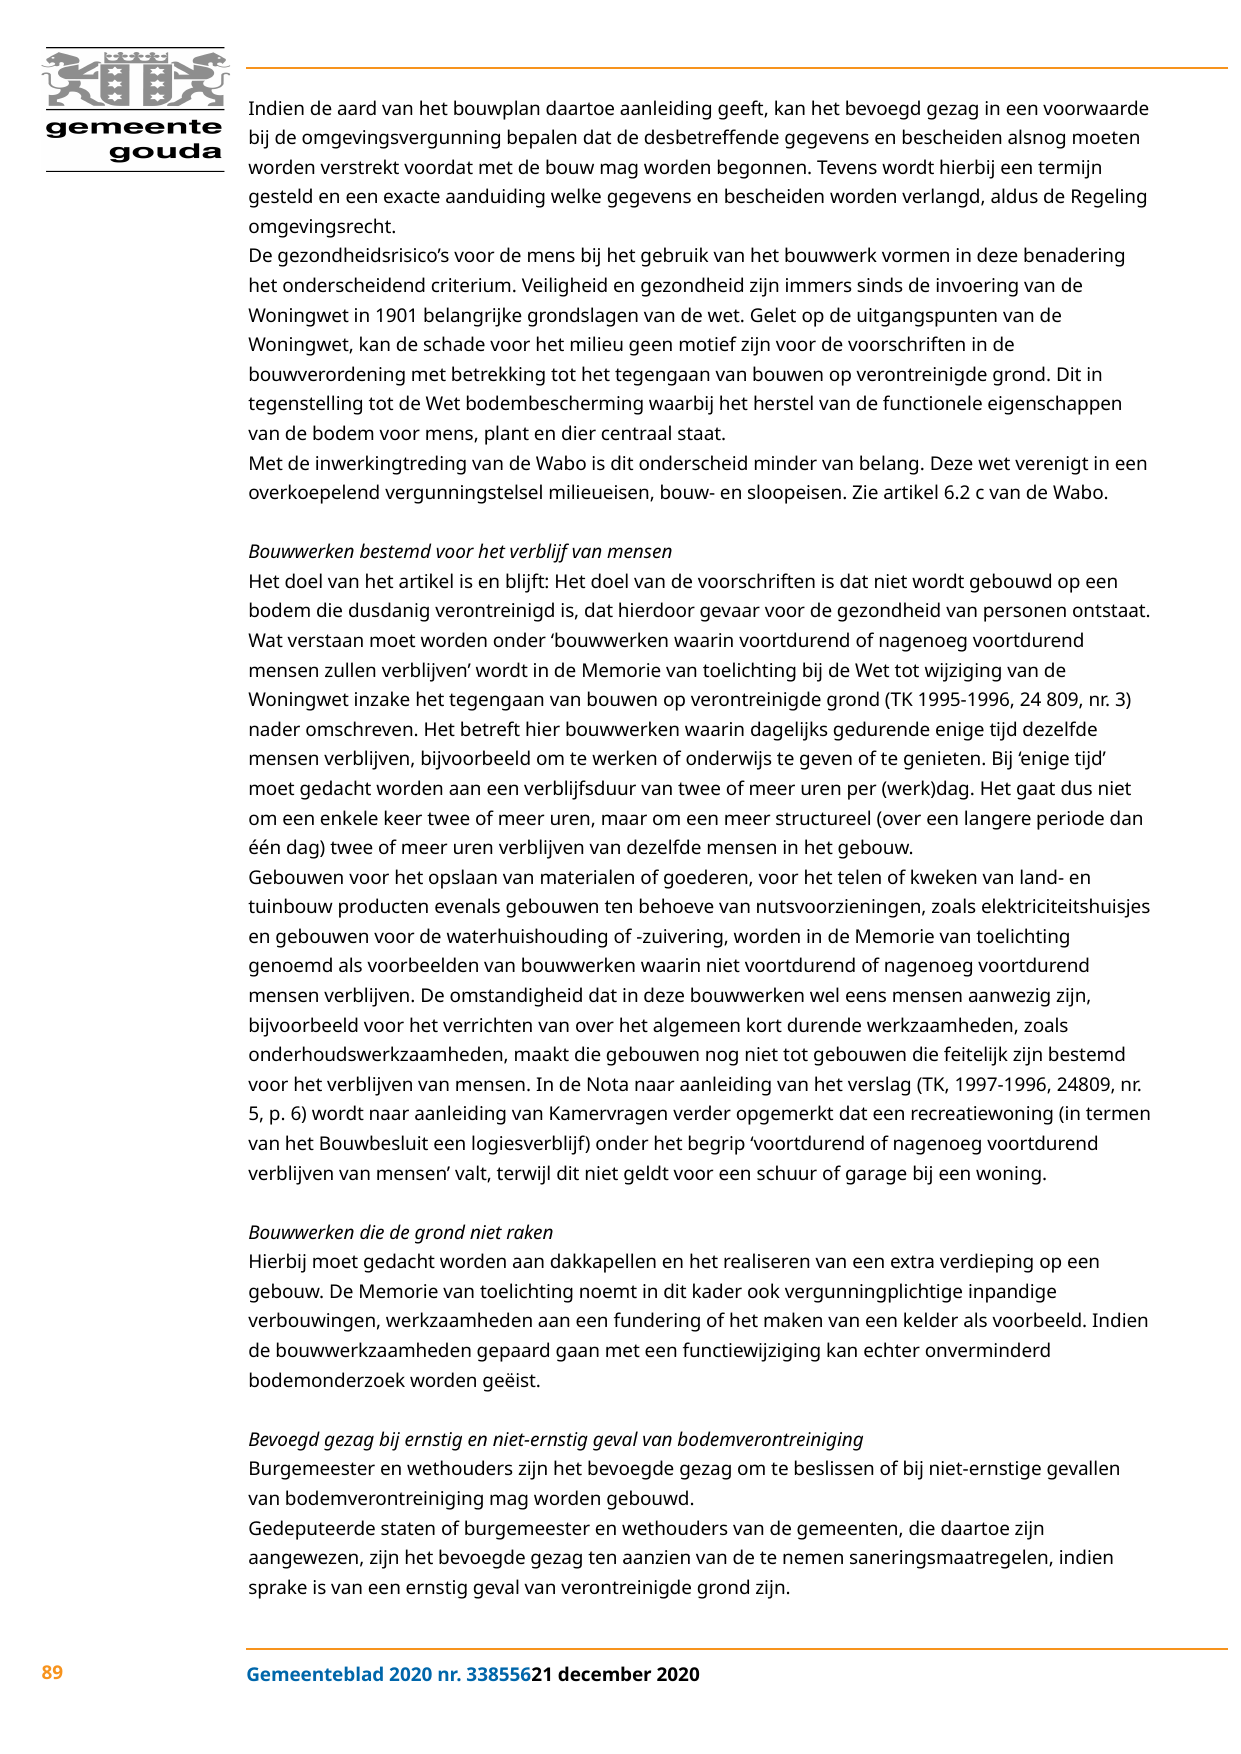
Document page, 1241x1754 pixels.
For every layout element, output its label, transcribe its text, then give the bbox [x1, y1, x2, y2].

text Wat verstaan moet worden onder ‘bouwwerken waarin voortdurend of nagenoeg voortdurend mensen zullen verblijven’ wordt in de Memorie van toelichting bij de Wet tot wijziging van de Woningwet inzake het tegengaan van bouwen op verontreinigde grond (TK 1995-1996, 24 809, nr. 3) nader omschreven. Het betreft hier bouwwerken waarin dagelijks gedurende enige tijd dezelfde mensen verblijven, bijvoorbeeld om te werken of onderwijs te geven of te genieten. Bij ‘enige tijd’ moet gedacht worden aan een verblijfsduur van twee of meer uren per (werk)dag. Het gaat dus niet om een enkele keer twee of meer uren, maar om een meer structureel (over een langere periode dan één dag) twee of meer uren verblijven van dezelfde mensen in het gebouw. [248, 627, 1152, 860]
text Burgemeester en wethouders zijn het bevoegde gezag om te beslissen of bij niet-ernstige gevallen van bodemverontreiniging mag worden gebouwd. [248, 1456, 1152, 1511]
picture [41, 47, 231, 172]
text Bouwwerken bestemd voor het verblijf van mensen [248, 538, 1152, 564]
text Gebouwen voor het opslaan van materialen of goederen, voor het telen of kweken van land- en tuinbouw producten evenals gebouwen ten behoeve van nutsvoorzieningen, zoals elektriciteitshuisjes en gebouwen voor de waterhuishouding of -zuivering, worden in de Memorie van toelichting genoemd als voorbeelden van bouwwerken waarin niet voortdurend of nagenoeg voortdurend mensen verblijven. De omstandigheid dat in deze bouwwerken wel eens mensen aanwezig zijn, bijvoorbeeld voor het verrichten van over het algemeen kort durende werkzaamheden, zoals onderhoudswerkzaamheden, maakt die gebouwen nog niet tot gebouwen die feitelijk zijn bestemd voor het verblijven van mensen. In de Nota naar aanleiding van het verslag (TK, 1997-1996, 24809, nr. 5, p. 6) wordt naar aanleiding van Kamervragen verder opgemerkt dat een recreatiewoning (in termen van het Bouwbesluit een logiesverblijf) onder het begrip ‘voortdurend of nagenoeg voortdurend verblijven van mensen’ valt, terwijl dit niet geldt voor een schuur of garage bij een woning. [248, 864, 1152, 1186]
text Bevoegd gezag bij ernstig en niet-ernstig geval van bodemverontreiniging [248, 1426, 1152, 1452]
text Bouwwerken die de grond niet raken [248, 1219, 1152, 1245]
text Indien de aard van het bouwplan daartoe aanleiding geeft, kan het bevoegd gezag in een voorwaarde bij de omgevingsvergunning bepalen dat de desbetreffende gegevens en bescheiden alsnog moeten worden verstrekt voordat met de bouw mag worden begonnen. Tevens wordt hierbij een termijn gesteld en een exacte aanduiding welke gegevens en bescheiden worden verlangd, aldus de Regeling omgevingsrecht. [248, 95, 1152, 239]
text Gedeputeerde staten of burgemeester en wethouders van de gemeenten, die daartoe zijn aangewezen, zijn het bevoegde gezag ten aanzien van de te nemen saneringsmaatregelen, indien sprake is van een ernstig geval van verontreinigde grond zijn. [248, 1515, 1152, 1600]
text Met de inwerkingtreding van de Wabo is dit onderscheid minder van belang. Deze wet verenigt in een overkoepelend vergunningstelsel milieueisen, bouw- en sloopeisen. Zie artikel 6.2 c van de Wabo. [248, 450, 1152, 505]
text Het doel van het artikel is en blijft: Het doel van de voorschriften is dat niet wordt gebouwd op een bodem die dusdanig verontreinigd is, dat hierdoor gevaar voor de gezondheid van personen ontstaat. [248, 568, 1152, 623]
text Hierbij moet gedacht worden aan dakkapellen en het realiseren van een extra verdieping op een gebouw. De Memorie van toelichting noemt in dit kader ook vergunningplichtige inpandige verbouwingen, werkzaamheden aan een fundering of het maken van een kelder als voorbeeld. Indien de bouwwerkzaamheden gepaard gaan met een functiewijziging kan echter onverminderd bodemonderzoek worden geëist. [248, 1248, 1152, 1393]
text De gezondheidsrisico’s voor de mens bij het gebruik van het bouwwerk vormen in deze benadering het onderscheidend criterium. Veiligheid en gezondheid zijn immers sinds de invoering van de Woningwet in 1901 belangrijke grondslagen van de wet. Gelet op de uitgangspunten van de Woningwet, kan de schade voor het milieu geen motief zijn voor de voorschriften in de bouwverordening met betrekking tot het tegengaan van bouwen op verontreinigde grond. Dit in tegenstelling tot de Wet bodembescherming waarbij het herstel van de functionele eigenschappen van de bodem voor mens, plant en dier centraal staat. [248, 243, 1152, 446]
